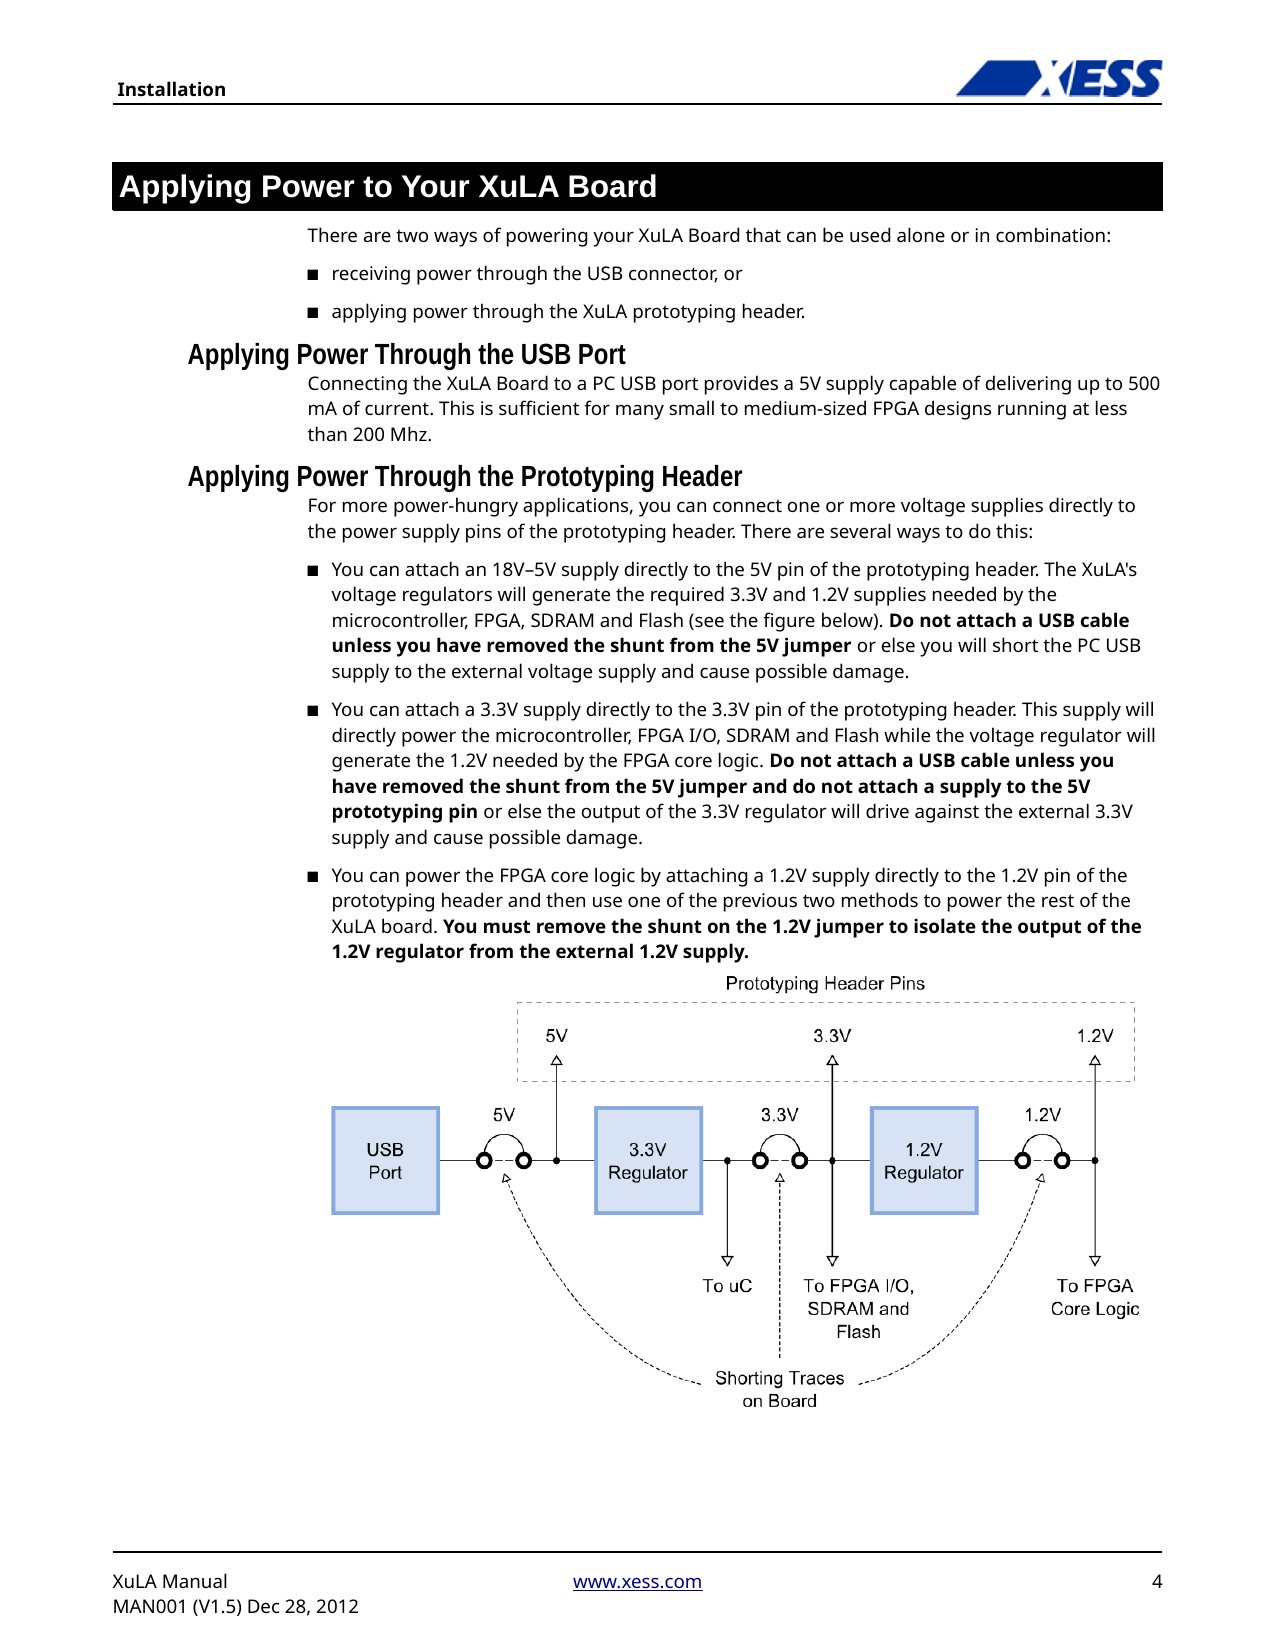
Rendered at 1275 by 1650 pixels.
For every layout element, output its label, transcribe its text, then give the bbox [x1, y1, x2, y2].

text Connecting the XuLA Board to a PC USB port provides a 5V supply capable of delivering up to 500 mA of current. This is sufficient for many small to medium-sized FPGA designs running at less than 200 Mhz. [307, 370, 1162, 447]
list You can attach an 18V–5V supply directly to the 5V pin of the prototyping header. The XuLA's voltage regulators will generate the required 3.3V and 1.2V supplies needed by the microcontroller, FPGA, SDRAM and Flash (see the figure below). Do not attach a USB cable unless you have removed the shunt from the 5V jumper or else you will short the PC USB supply to the external voltage supply and cause possible damage. [307, 556, 1162, 684]
list You can power the FPGA core logic by attaching a 1.2V supply directly to the 1.2V pin of the prototyping header and then use one of the previous two methods to power the rest of the XuLA board. You must remove the shunt on the 1.2V jumper to isolate the output of the 1.2V regulator from the external 1.2V supply. [307, 862, 1162, 964]
subtitle Applying Power to Your XuLA Board [114, 163, 1162, 210]
list receiving power through the USB connector, or [307, 261, 1162, 286]
subtitle Applying Power Through the Prototyping Header [187, 459, 1162, 493]
picture [955, 60, 1163, 97]
list You can attach a 3.3V supply directly to the 3.3V pin of the prototyping header. This supply will directly power the microcontroller, FPGA I/O, SDRAM and Flash while the voltage regulator will generate the 1.2V needed by the FPGA core logic. Do not attach a USB cable unless you have removed the shunt from the 5V jumper and do not attach a supply to the 5V prototyping pin or else the output of the 3.3V regulator will drive against the external 3.3V supply and cause possible damage. [307, 696, 1162, 849]
picture [331, 976, 1139, 1407]
text There are two ways of powering your XuLA Board that can be used alone or in combination: [307, 223, 1162, 248]
text For more power-hungry applications, you can connect one or more voltage supplies directly to the power supply pins of the prototyping header. There are several ways to do this: [307, 493, 1162, 544]
subtitle Applying Power Through the USB Port [187, 337, 1162, 370]
list applying power through the XuLA prototyping header. [307, 299, 1162, 324]
